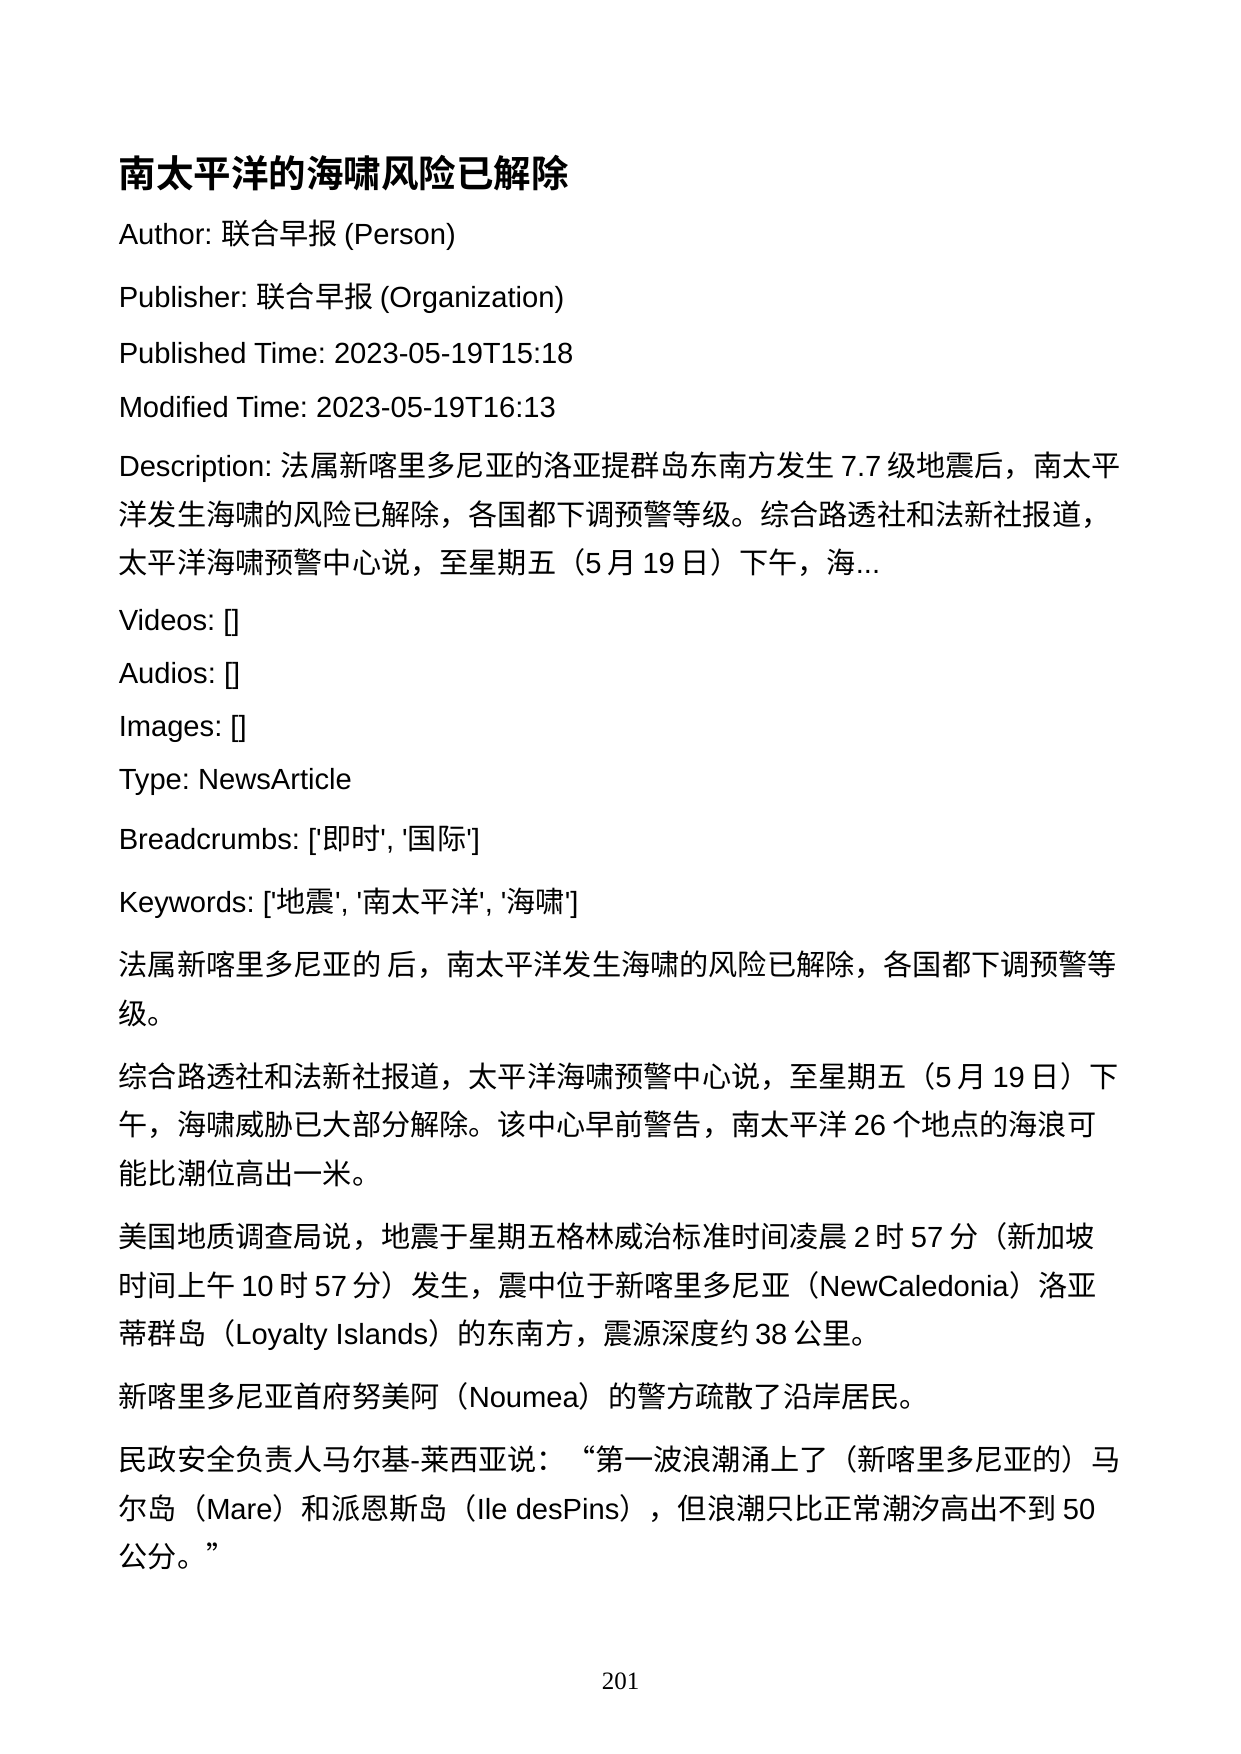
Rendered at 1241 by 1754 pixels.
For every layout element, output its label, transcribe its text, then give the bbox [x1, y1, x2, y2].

text Description: 法属新喀里多尼亚的洛亚提群岛东南方发生7.7级地震后，南太平洋发生海啸的风险已解除，各国都下调预警等级。综合路透社和法新社报道，太平洋海啸预警中心说，至星期五（5月19日）下午，海... [118, 443, 1122, 582]
text Type: NewsArticle [118, 762, 1122, 796]
text Author: 联合早报 (Person) [118, 210, 1122, 253]
text 法属新喀里多尼亚的 后，南太平洋发生海啸的风险已解除，各国都下调预警等级。 [118, 942, 1122, 1033]
text Videos: [] [118, 603, 1122, 637]
text Images: [] [118, 709, 1122, 743]
text Breadcrumbs: ['即时', '国际'] [118, 816, 1122, 858]
subtitle 南太平洋的海啸风险已解除 [118, 143, 1122, 198]
text 民政安全负责人马尔基-莱西亚说：“第一波浪潮涌上了（新喀里多尼亚的）马尔岛（Mare）和派恩斯岛（Ile desPins），但浪潮只比正常潮汐高出不到50公分。” [118, 1437, 1122, 1576]
text 综合路透社和法新社报道，太平洋海啸预警中心说，至星期五（5月19日）下午，海啸威胁已大部分解除。该中心早前警告，南太平洋26个地点的海浪可能比潮位高出一米。 [118, 1053, 1122, 1193]
text Modified Time: 2023-05-19T16:13 [118, 390, 1122, 423]
text 新喀里多尼亚首府努美阿（Noumea）的警方疏散了沿岸居民。 [118, 1374, 1122, 1416]
text 美国地质调查局说，地震于星期五格林威治标准时间凌晨2时57分（新加坡时间上午10时57分）发生，震中位于新喀里多尼亚（NewCaledonia）洛亚蒂群岛（Loyalty Islands）的东南方，震源深度约38公里。 [118, 1214, 1122, 1353]
text Audios: [] [118, 656, 1122, 690]
text Published Time: 2023-05-19T15:18 [118, 337, 1122, 370]
text Keywords: ['地震', '南太平洋', '海啸'] [118, 879, 1122, 921]
text Publisher: 联合早报 (Organization) [118, 273, 1122, 316]
